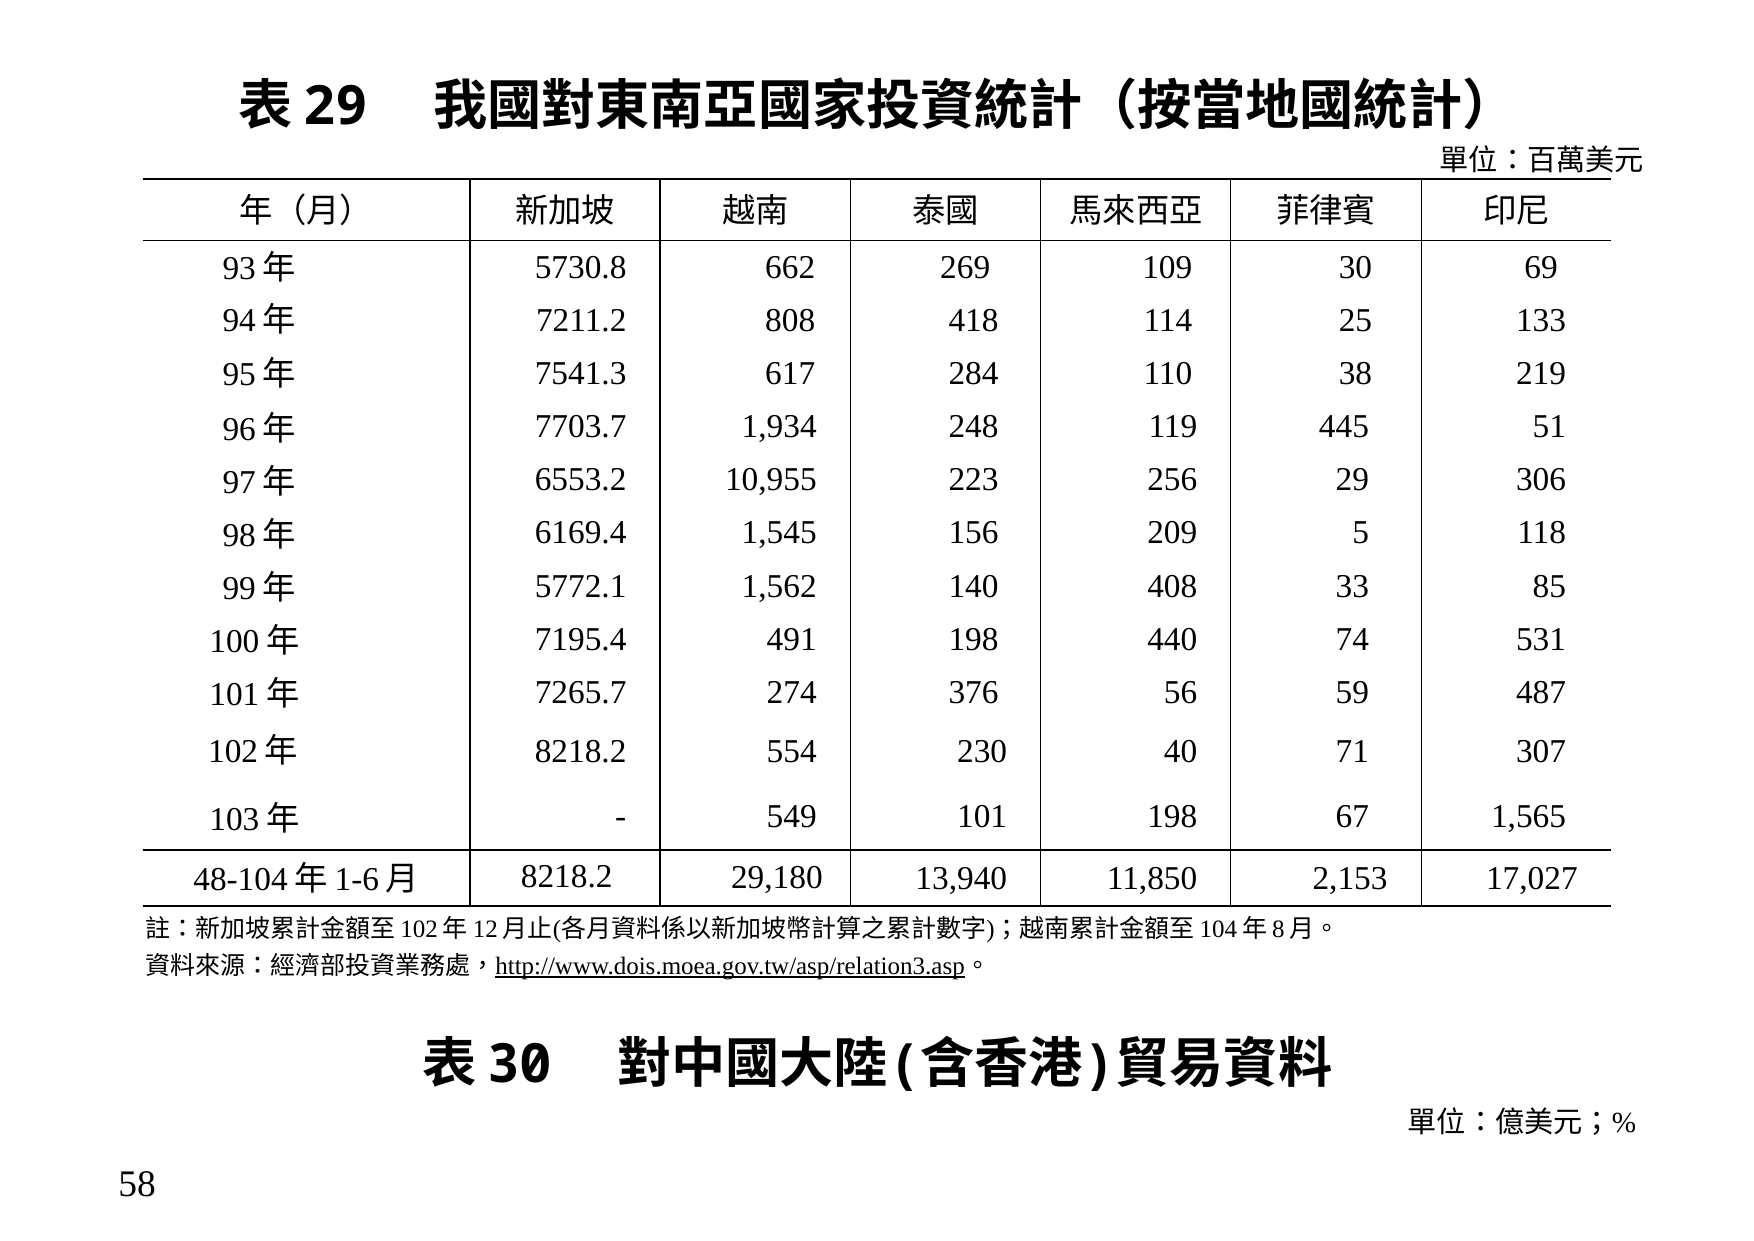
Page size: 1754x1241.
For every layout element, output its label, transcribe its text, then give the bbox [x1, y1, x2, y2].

table_cell 445 [1231, 399, 1421, 452]
table_cell 7703.7 [471, 399, 659, 452]
table_cell 156 [851, 505, 1040, 558]
table_cell 40 [1041, 718, 1230, 783]
table_cell 119 [1041, 399, 1230, 452]
table_cell 306 [1422, 452, 1611, 505]
table_cell 102年 [143, 718, 469, 783]
table_cell 74 [1231, 612, 1421, 665]
table_cell 5730.8 [471, 241, 659, 293]
table_cell 48-104年1-6月 [143, 851, 469, 905]
table_cell 549 [661, 783, 850, 848]
table_cell 99年 [143, 559, 469, 612]
table_cell 617 [661, 346, 850, 399]
table_cell 71 [1231, 718, 1421, 783]
table_cell 11,850 [1041, 851, 1230, 905]
table_cell 118 [1422, 505, 1611, 558]
table_cell 85 [1422, 559, 1611, 612]
table_cell 7195.4 [471, 612, 659, 665]
table_cell 2,153 [1231, 851, 1421, 905]
table_cell 56 [1041, 665, 1230, 718]
table_cell 6169.4 [471, 505, 659, 558]
table_cell 1,565 [1422, 783, 1611, 848]
table_cell 109 [1041, 241, 1230, 293]
table_cell 10,955 [661, 452, 850, 505]
table_cell 269 [851, 241, 1040, 293]
table_cell 5772.1 [471, 559, 659, 612]
table_header 馬來西亞 [1041, 180, 1230, 240]
table_cell 13,940 [851, 851, 1040, 905]
table_cell 230 [851, 718, 1040, 783]
table_cell 7211.2 [471, 293, 659, 346]
table_cell 51 [1422, 399, 1611, 452]
table_cell 1,545 [661, 505, 850, 558]
table_cell 59 [1231, 665, 1421, 718]
table_cell 101 [851, 783, 1040, 848]
text 註：新加坡累計金額至102年12月止(各月資料係以新加坡幣計算之累計數字)；越南累計金額至104年8月。 [145, 907, 1636, 945]
text 單位：億美元；% [118, 1098, 1636, 1141]
table_cell 808 [661, 293, 850, 346]
table_cell 98年 [143, 505, 469, 558]
table_cell 95年 [143, 346, 469, 399]
table_cell 29,180 [661, 851, 850, 905]
table_cell 96年 [143, 399, 469, 452]
table_cell 248 [851, 399, 1040, 452]
table_header 菲律賓 [1231, 180, 1421, 240]
text 資料來源：經濟部投資業務處，http://www.dois.moea.gov.tw/asp/relation3.asp。 [145, 945, 1636, 982]
table_cell 418 [851, 293, 1040, 346]
table_header 印尼 [1422, 180, 1611, 240]
table_cell 1,934 [661, 399, 850, 452]
table_cell 219 [1422, 346, 1611, 399]
table_cell 223 [851, 452, 1040, 505]
table_cell 25 [1231, 293, 1421, 346]
table_cell 97年 [143, 452, 469, 505]
table_cell 114 [1041, 293, 1230, 346]
table_cell 376 [851, 665, 1040, 718]
table_cell 440 [1041, 612, 1230, 665]
table_cell 8218.2 [471, 718, 659, 783]
table_cell 33 [1231, 559, 1421, 612]
table_cell 7265.7 [471, 665, 659, 718]
table_cell 38 [1231, 346, 1421, 399]
table_cell 110 [1041, 346, 1230, 399]
table_header 年（月） [143, 180, 469, 240]
table_cell 29 [1231, 452, 1421, 505]
table_cell 487 [1422, 665, 1611, 718]
table_cell 30 [1231, 241, 1421, 293]
table_cell 408 [1041, 559, 1230, 612]
table_cell 8218.2 [471, 851, 659, 905]
table_cell 100年 [143, 612, 469, 665]
table_cell 1,562 [661, 559, 850, 612]
table_cell 140 [851, 559, 1040, 612]
table_cell 662 [661, 241, 850, 293]
table_header 越南 [661, 180, 850, 240]
table_cell 554 [661, 718, 850, 783]
table_cell 307 [1422, 718, 1611, 783]
table_cell 198 [851, 612, 1040, 665]
table_cell 103年 [143, 783, 469, 848]
table_cell 5 [1231, 505, 1421, 558]
text 單位：百萬美元 [118, 140, 1643, 178]
table_cell 491 [661, 612, 850, 665]
table_cell - [471, 783, 659, 848]
table_cell 274 [661, 665, 850, 718]
subtitle 表30 對中國大陸(含香港)貿易資料 [118, 1020, 1636, 1098]
table_cell 67 [1231, 783, 1421, 848]
table_cell 94年 [143, 293, 469, 346]
table_cell 17,027 [1422, 851, 1611, 905]
table_cell 7541.3 [471, 346, 659, 399]
table_cell 101年 [143, 665, 469, 718]
table_cell 6553.2 [471, 452, 659, 505]
table_cell 69 [1422, 241, 1611, 293]
table_cell 93年 [143, 241, 469, 293]
table_header 新加坡 [471, 180, 659, 240]
table_cell 133 [1422, 293, 1611, 346]
subtitle 表29 我國對東南亞國家投資統計（按當地國統計） [118, 62, 1636, 140]
table_header 泰國 [851, 180, 1040, 240]
table_cell 284 [851, 346, 1040, 399]
table_cell 198 [1041, 783, 1230, 848]
table_cell 256 [1041, 452, 1230, 505]
table_cell 209 [1041, 505, 1230, 558]
table_cell 531 [1422, 612, 1611, 665]
